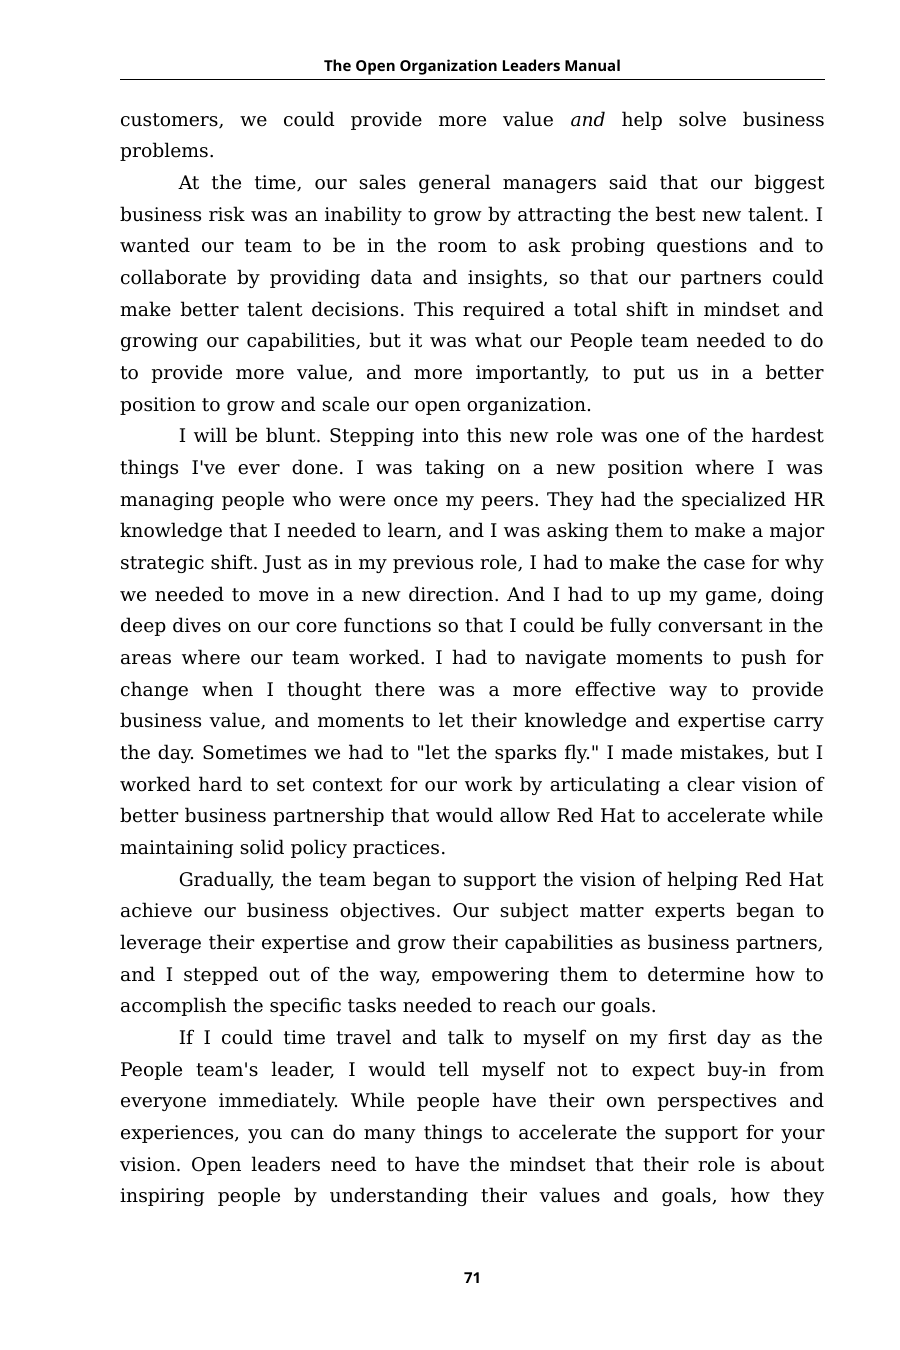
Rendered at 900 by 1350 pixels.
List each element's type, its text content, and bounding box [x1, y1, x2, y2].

text customers, we could provide more value and help solve business problems. [120, 109, 825, 162]
text I will be blunt. Stepping into this new role was one of the hardest things I've ever done. I was taking on a new position where I was managing people who were once my peers. They had the specialized HR knowledge that I needed to learn, and I was asking them to make a major strategic shift. Just as in my previous role, I had to make the case for why we needed to move in a new direction. And I had to up my game, doing deep dives on our core functions so that I could be fully conversant in the areas where our team worked. I had to navigate moments to push for change when I thought there was a more effective way to provide business value, and moments to let their knowledge and expertise carry the day. Sometimes we had to "let the sparks fly." I made mistakes, but I worked hard to set context for our work by articulating a clear vision of better business partnership that would allow Red Hat to accelerate while maintaining solid policy practices. [120, 425, 825, 859]
text Gradually, the team began to support the vision of helping Red Hat achieve our business objectives. Our subject matter experts began to leverage their expertise and grow their capabilities as business partners, and I stepped out of the way, empowering them to determine how to accomplish the specific tasks needed to reach our goals. [120, 869, 825, 1017]
text If I could time travel and talk to myself on my first day as the People team's leader, I would tell myself not to expect buy-in from everyone immediately. While people have their own perspectives and experiences, you can do many things to accelerate the support for your vision. Open leaders need to have the mindset that their role is about inspiring people by understanding their values and goals, how they [120, 1027, 825, 1207]
text At the time, our sales general managers said that our biggest business risk was an inability to grow by attracting the best new talent. I wanted our team to be in the room to ask probing questions and to collaborate by providing data and insights, so that our partners could make better talent decisions. This required a total shift in mindset and growing our capabilities, but it was what our People team needed to do to provide more value, and more importantly, to put us in a better position to grow and scale our open organization. [120, 172, 825, 416]
